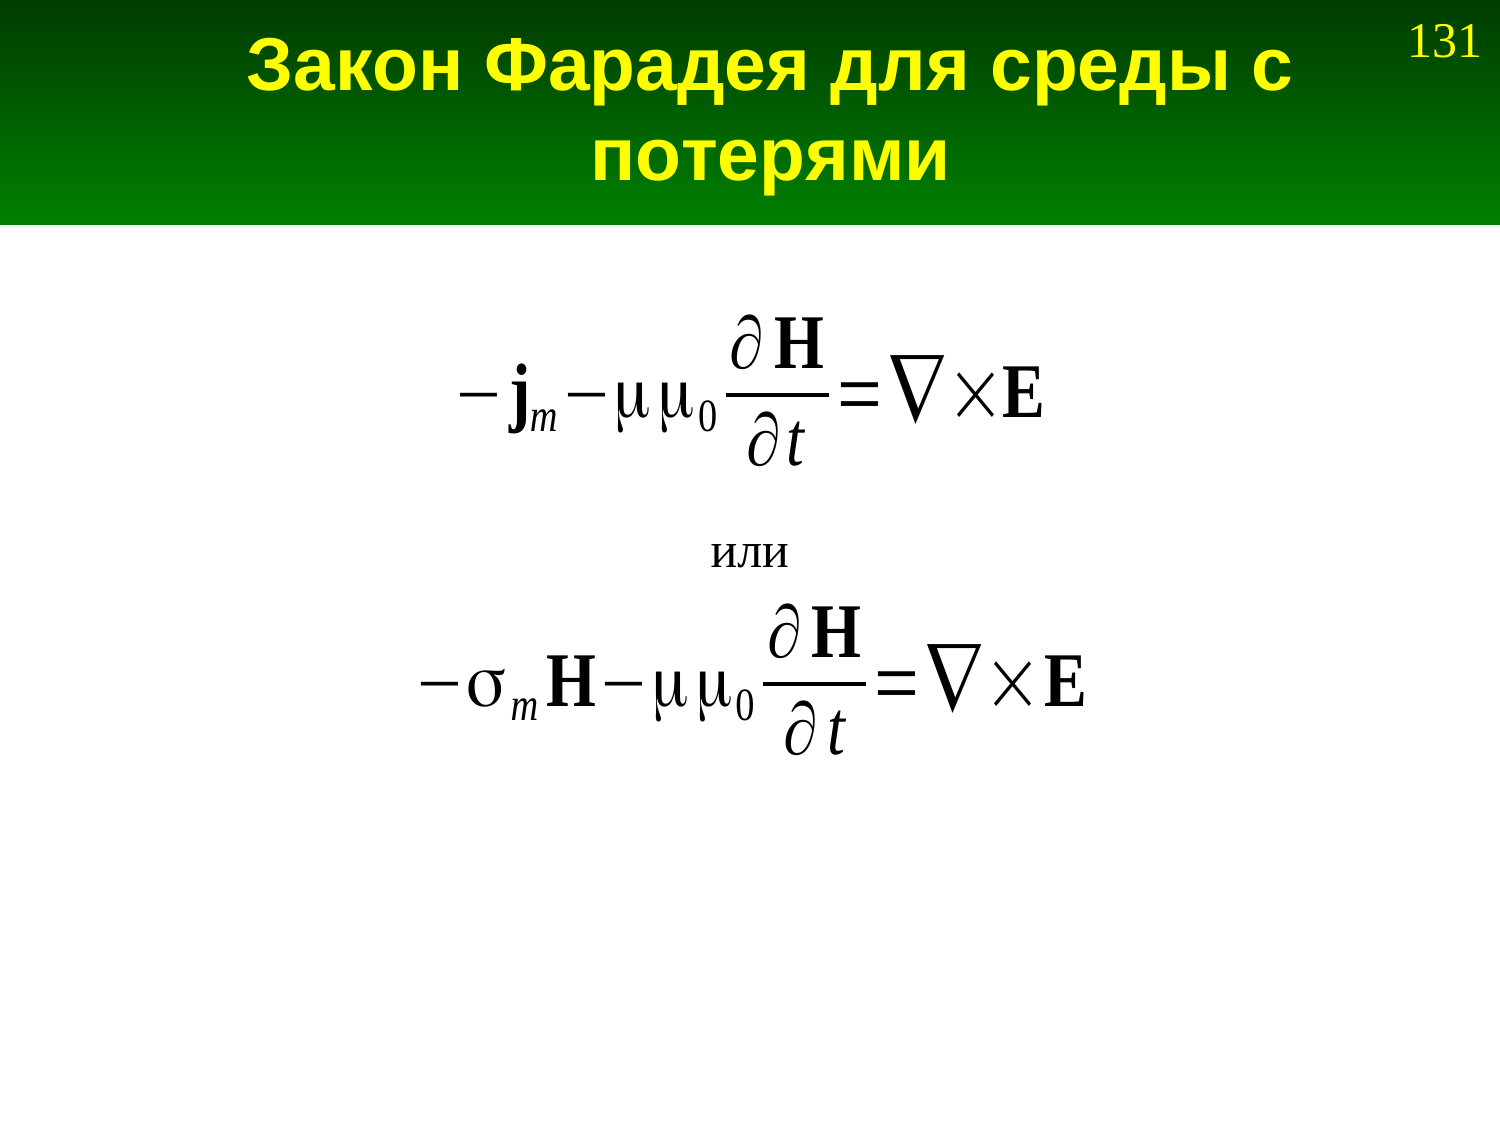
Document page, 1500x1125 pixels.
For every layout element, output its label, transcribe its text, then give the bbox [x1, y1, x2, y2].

chart [398, 590, 1102, 774]
title Закон Фарадея для среды с потерями [100, 7, 1441, 204]
chart [437, 300, 1063, 485]
text_box или [695, 509, 805, 585]
